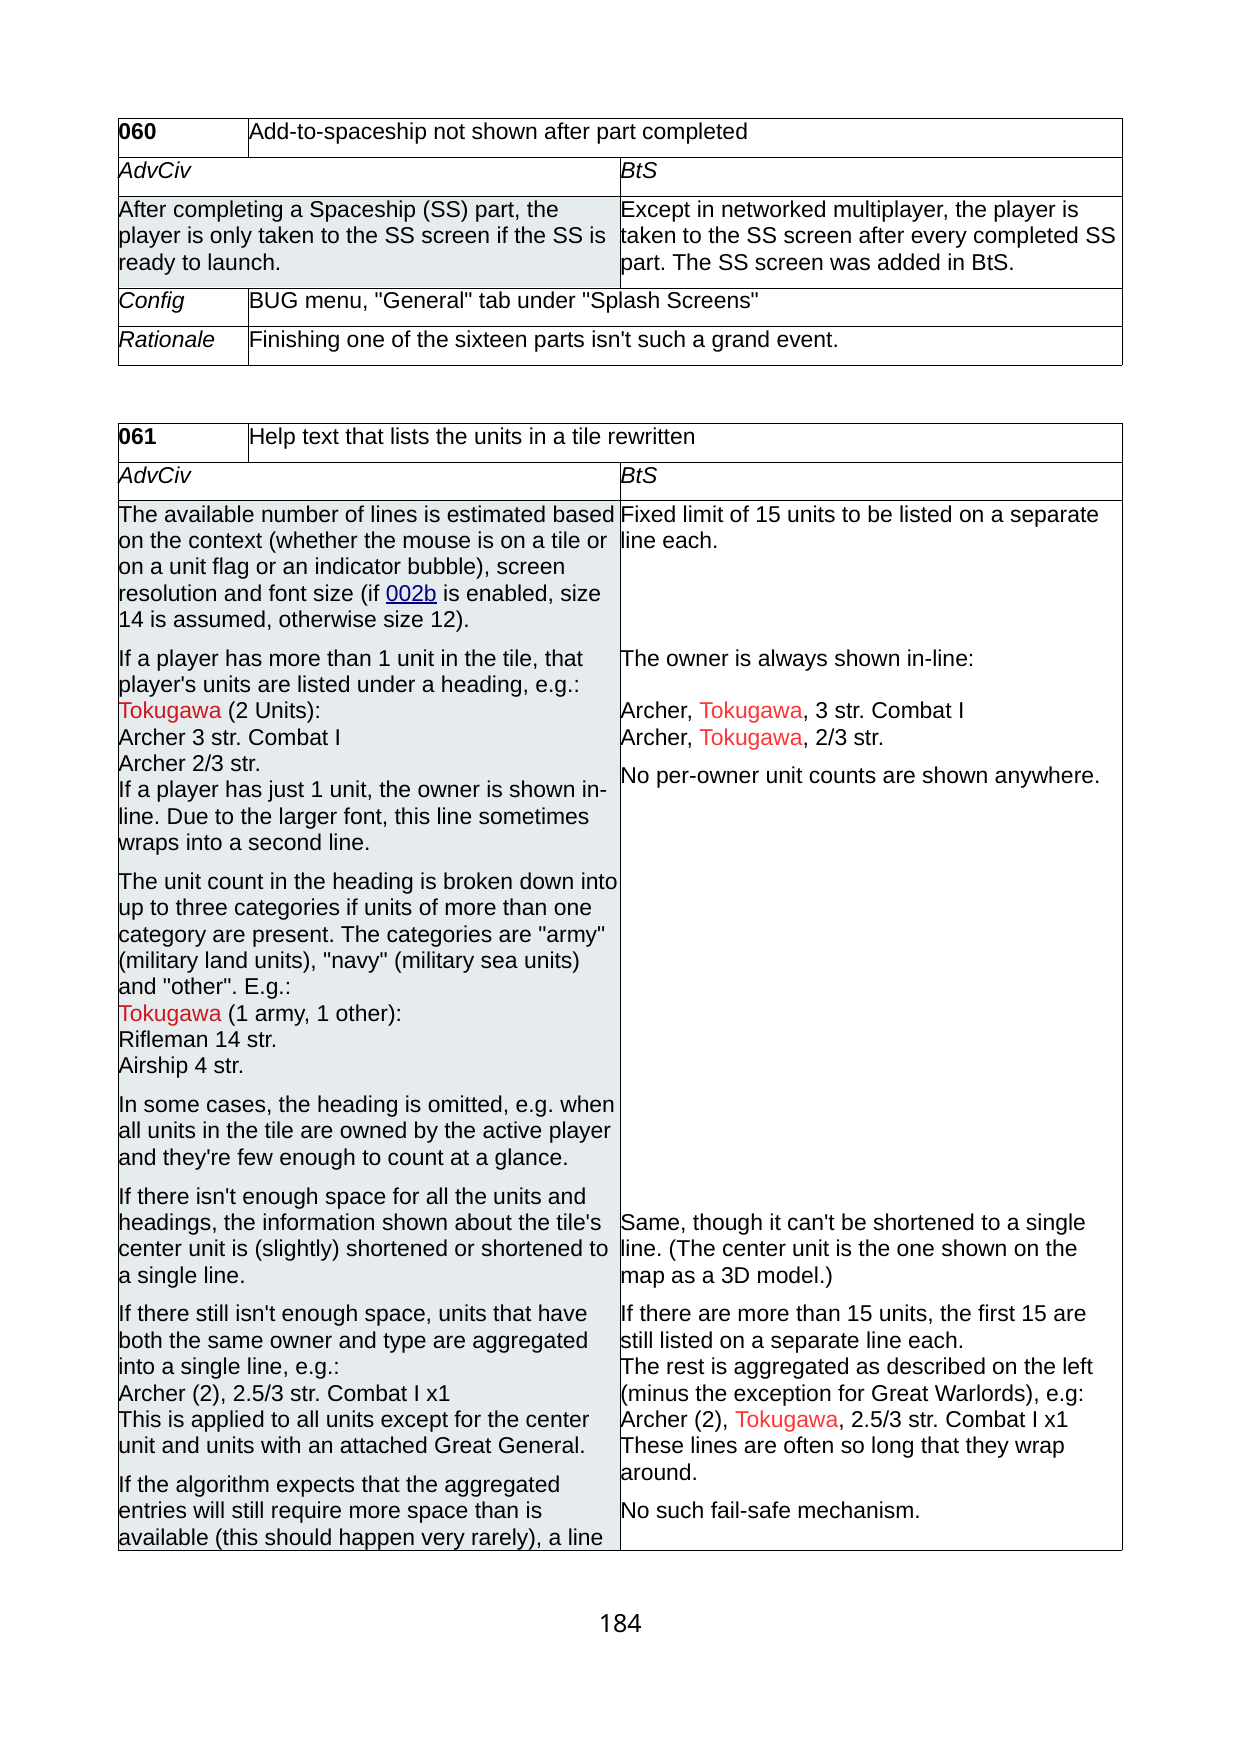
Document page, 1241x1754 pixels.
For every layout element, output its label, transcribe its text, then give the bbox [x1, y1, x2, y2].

table_cell Rationale [119, 327, 248, 365]
table_header 061 [119, 424, 248, 462]
table_cell BUG menu, "General" tab under "Splash Screens" [249, 289, 1122, 326]
table_cell AdvCiv [119, 158, 620, 196]
table_cell Config [119, 289, 248, 326]
table_cell AdvCiv [119, 463, 620, 500]
table_header Help text that lists the units in a tile rewritten [249, 424, 1122, 462]
table_cell BtS [621, 158, 1122, 196]
table_cell Fixed limit of 15 units to be listed on a separate line each. The owner is always shown in-line: Archer, Tokugawa, 3 str. Combat I Archer, Tokugawa, 2/3 str. No per-owner unit counts are shown anywhere. Same, though it can't be shortened to a single line. (The center unit is the one shown on the map as a 3D model.) If there are more than 15 units, the first 15 are still listed on a separate line each. The rest is aggregated as described on the left (minus the exception for Great Warlords), e.g: Archer (2), Tokugawa, 2.5/3 str. Combat I x1 These lines are often so long that they wrap around. No such fail-safe mechanism. [621, 501, 1122, 1550]
table_cell Except in networked multiplayer, the player is taken to the SS screen after every completed SS part. The SS screen was added in BtS. [621, 197, 1122, 287]
table_cell After completing a Spaceship (SS) part, the player is only taken to the SS screen if the SS is ready to launch. [119, 197, 620, 287]
table_cell Finishing one of the sixteen parts isn't such a grand event. [249, 327, 1122, 365]
table_header 060 [119, 119, 248, 157]
table_cell The available number of lines is estimated based on the context (whether the mouse is on a tile or on a unit flag or an indicator bubble), screen resolution and font size (if 002b is enabled, size 14 is assumed, otherwise size 12). If a player has more than 1 unit in the tile, that player's units are listed under a heading, e.g.: Tokugawa (2 Units): Archer 3 str. Combat I Archer 2/3 str. If a player has just 1 unit, the owner is shown in-line. Due to the larger font, this line sometimes wraps into a second line. The unit count in the heading is broken down into up to three categories if units of more than one category are present. The categories are "army" (military land units), "navy" (military sea units) and "other". E.g.: Tokugawa (1 army, 1 other): Rifleman 14 str. Airship 4 str. In some cases, the heading is omitted, e.g. when all units in the tile are owned by the active player and they're few enough to count at a glance. If there isn't enough space for all the units and headings, the information shown about the tile's center unit is (slightly) shortened or shortened to a single line. If there still isn't enough space, units that have both the same owner and type are aggregated into a single line, e.g.: Archer (2), 2.5/3 str. Combat I x1 This is applied to all units except for the center unit and units with an attached Great General. If the algorithm expects that the aggregated entries will still require more space than is available (this should happen very rarely), a line [119, 501, 620, 1550]
table_header Add-to-spaceship not shown after part completed [249, 119, 1122, 157]
table_cell BtS [621, 463, 1122, 500]
